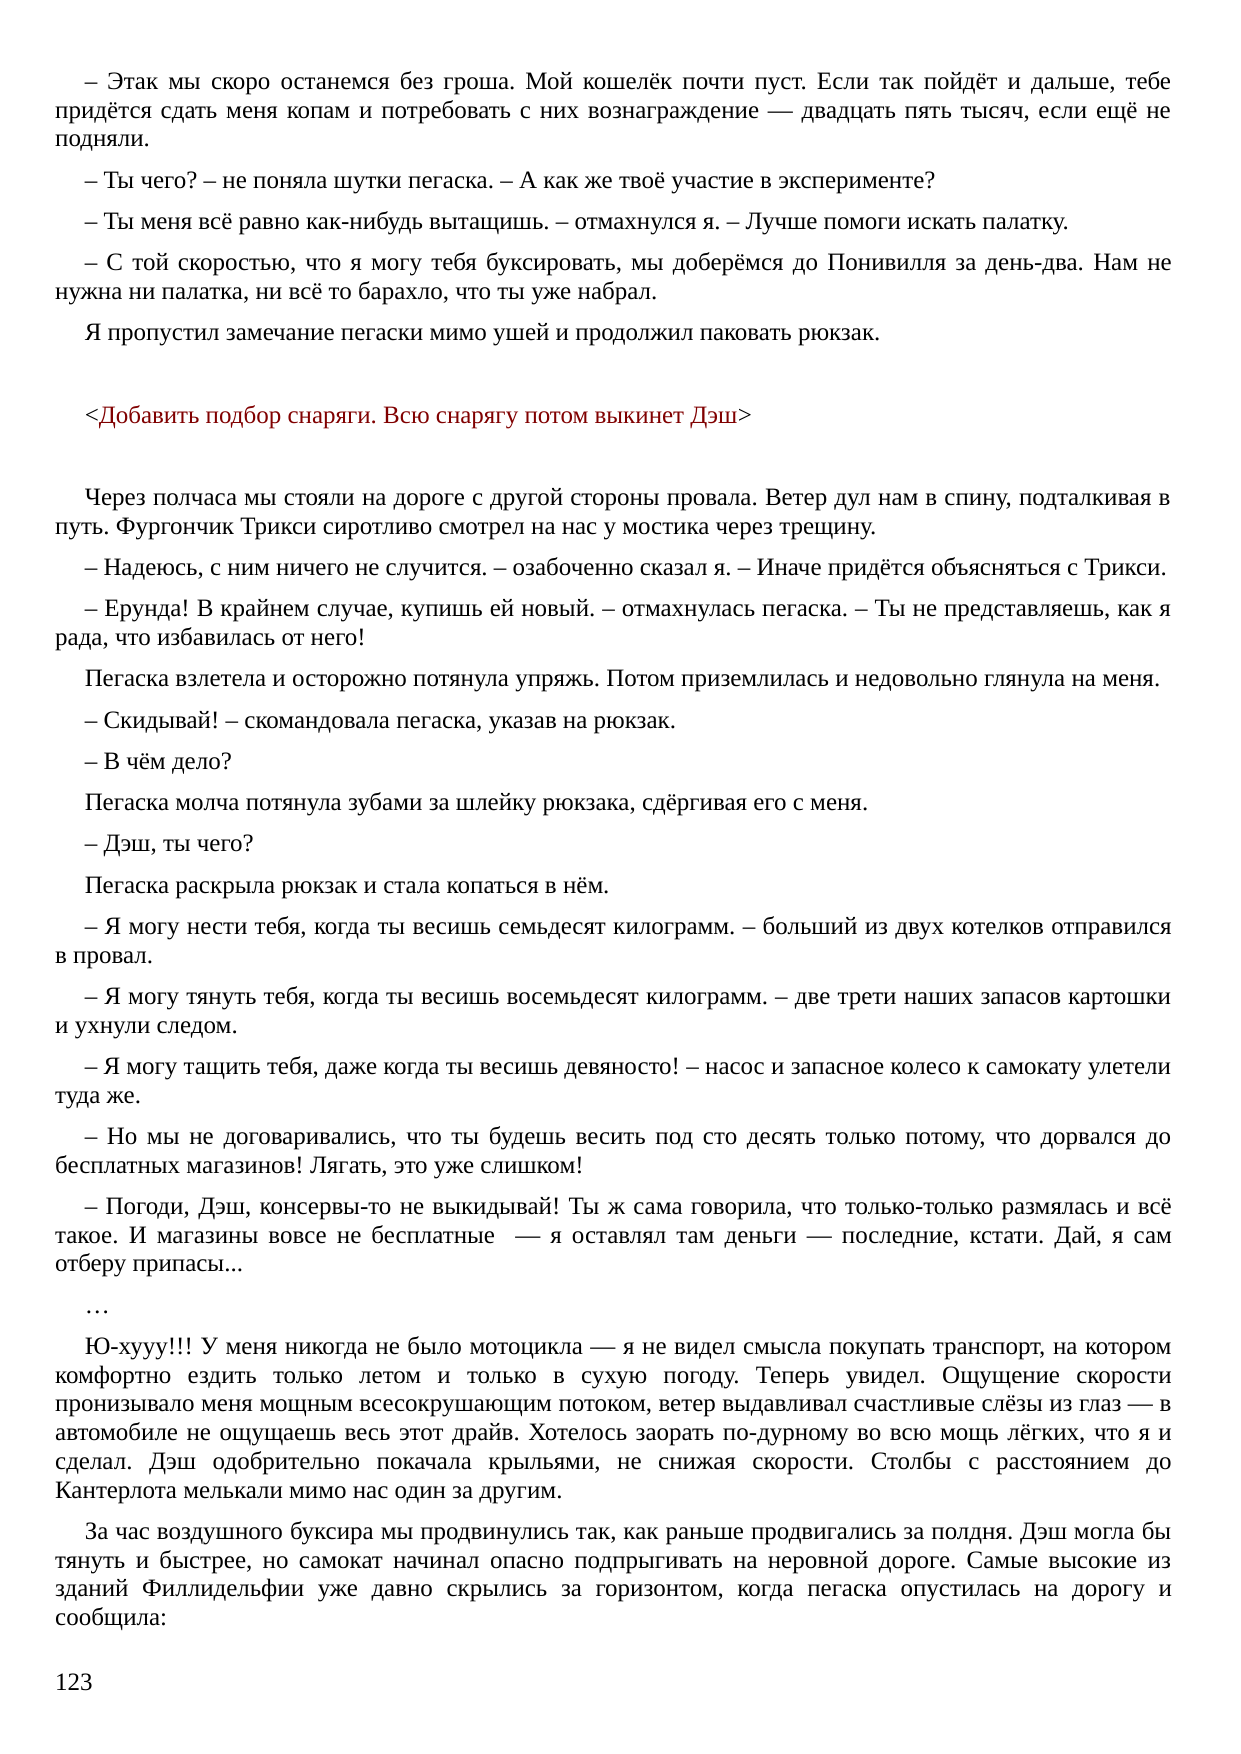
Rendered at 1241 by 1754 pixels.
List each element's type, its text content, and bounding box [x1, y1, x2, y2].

text За час воздушного буксира мы продвинулись так, как раньше продвигались за полдня. Дэш могла бы тянуть и быстрее, но самокат начинал опасно подпрыгивать на неровной дороге. Самые высокие из зданий Филлидельфии уже давно скрылись за горизонтом, когда пегаска опустилась на дорогу и сообщила: [55, 1516, 1173, 1631]
text – Я могу нести тебя, когда ты весишь семьдесят килограмм. – больший из двух котелков отправился в провал. [55, 911, 1173, 968]
text – Дэш, ты чего? [55, 828, 1173, 857]
text – Надеюсь, с ним ничего не случится. – озабоченно сказал я. – Иначе придётся объясняться с Трикси. [55, 552, 1173, 581]
text – Этак мы скоро останемся без гроша. Мой кошелёк почти пуст. Если так пойдёт и дальше, тебе придётся сдать меня копам и потребовать с них вознаграждение — двадцать пять тысяч, если ещё не подняли. [55, 66, 1173, 152]
text Через полчаса мы стояли на дороге с другой стороны провала. Ветер дул нам в спину, подталкивая в путь. Фургончик Трикси сиротливо смотрел на нас у мостика через трещину. [55, 482, 1173, 540]
text Пегаска молча потянула зубами за шлейку рюкзака, сдёргивая его с меня. [55, 787, 1173, 816]
text – Но мы не договаривались, что ты будешь весить под сто десять только потому, что дорвался до бесплатных магазинов! Лягать, это уже слишком! [55, 1121, 1173, 1178]
text Пегаска раскрыла рюкзак и стала копаться в нём. [55, 870, 1173, 898]
text Пегаска взлетела и осторожно потянула упряжь. Потом приземлилась и недовольно глянула на меня. [55, 663, 1173, 692]
text <Добавить подбор снаряги. Всю снарягу потом выкинет Дэш> [55, 400, 1173, 428]
text – Скидывай! – скомандовала пегаска, указав на рюкзак. [55, 705, 1173, 733]
text – Я могу тащить тебя, даже когда ты весишь девяносто! – насос и запасное колесо к самокату улетели туда же. [55, 1051, 1173, 1108]
text – Ерунда! В крайнем случае, купишь ей новый. – отмахнулась пегаска. – Ты не представляешь, как я рада, что избавилась от него! [55, 593, 1173, 651]
text Я пропустил замечание пегаски мимо ушей и продолжил паковать рюкзак. [55, 317, 1173, 346]
text – Погоди, Дэш, консервы-то не выкидывай! Ты ж сама говорила, что только-только размялась и всё такое. И магазины вовсе не бесплатные — я оставлял там деньги — последние, кстати. Дай, я сам отберу припасы... [55, 1191, 1173, 1277]
text – Ты меня всё равно как-нибудь вытащишь. – отмахнулся я. – Лучше помоги искать палатку. [55, 206, 1173, 235]
text – С той скоростью, что я могу тебя буксировать, мы доберёмся до Понивилля за день-два. Нам не нужна ни палатка, ни всё то барахло, что ты уже набрал. [55, 247, 1173, 305]
text Ю-хууу!!! У меня никогда не было мотоцикла — я не видел смысла покупать транспорт, на котором комфортно ездить только летом и только в сухую погоду. Теперь увидел. Ощущение скорости пронизывало меня мощным всесокрушающим потоком, ветер выдавливал счастливые слёзы из глаз — в автомобиле не ощущаешь весь этот драйв. Хотелось заорать по-дурному во всю мощь лёгких, что я и сделал. Дэш одобрительно покачала крыльями, не снижая скорости. Столбы с расстоянием до Кантерлота мелькали мимо нас один за другим. [55, 1331, 1173, 1503]
text – В чём дело? [55, 746, 1173, 775]
text … [55, 1290, 1173, 1318]
text – Я могу тянуть тебя, когда ты весишь восемьдесят килограмм. – две трети наших запасов картошки и ухнули следом. [55, 981, 1173, 1038]
text – Ты чего? – не поняла шутки пегаска. – А как же твоё участие в эксперименте? [55, 165, 1173, 193]
